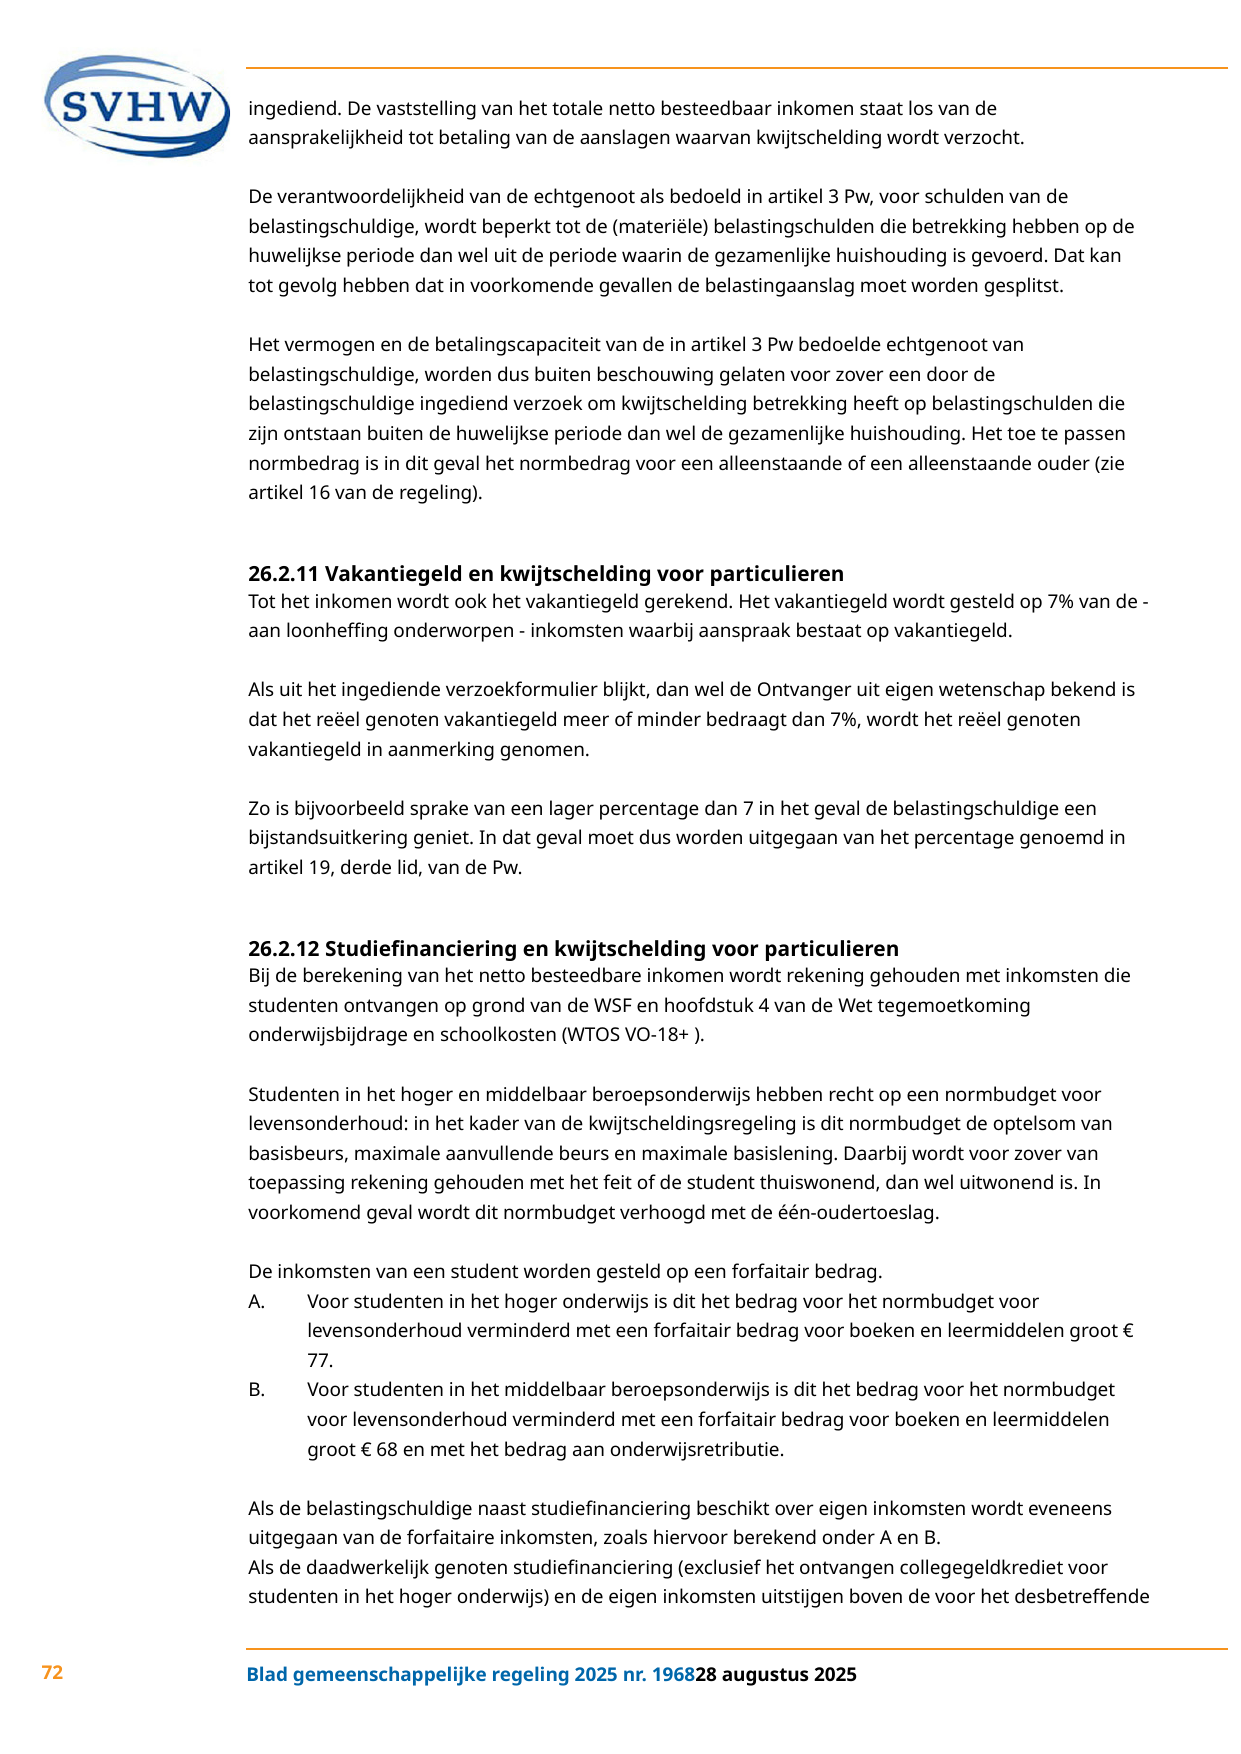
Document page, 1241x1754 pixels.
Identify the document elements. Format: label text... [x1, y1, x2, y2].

text ingediend. De vaststelling van het totale netto besteedbaar inkomen staat los van de aansprakelijkheid tot betaling van de aanslagen waarvan kwijtschelding wordt verzocht. [248, 95, 1152, 150]
text 26.2.11 Vakantiegeld en kwijtschelding voor particulieren [248, 559, 1152, 588]
picture [41, 47, 231, 172]
text 26.2.12 Studiefinanciering en kwijtschelding voor particulieren [248, 934, 1152, 962]
text Het vermogen en de betalingscapaciteit van de in artikel 3 Pw bedoelde echtgenoot van belastingschuldige, worden dus buiten beschouwing gelaten voor zover een door de belastingschuldige ingediend verzoek om kwijtschelding betrekking heeft op belastingschulden die zijn ontstaan buiten de huwelijkse periode dan wel de gezamenlijke huishouding. Het toe te passen normbedrag is in dit geval het normbedrag voor een alleenstaande of een alleenstaande ouder (zie artikel 16 van de regeling). [248, 331, 1152, 505]
list Voor studenten in het middelbaar beroepsonderwijs is dit het bedrag voor het normbudget voor levensonderhoud verminderd met een forfaitair bedrag voor boeken en leermiddelen groot € 68 en met het bedrag aan onderwijsretributie. [248, 1377, 1152, 1462]
text Als de daadwerkelijk genoten studiefinanciering (exclusief het ontvangen collegegeldkrediet voor studenten in het hoger onderwijs) en de eigen inkomsten uitstijgen boven de voor het desbetreffende [248, 1554, 1152, 1609]
text Zo is bijvoorbeeld sprake van een lager percentage dan 7 in het geval de belastingschuldige een bijstandsuitkering geniet. In dat geval moet dus worden uitgegaan van het percentage genoemd in artikel 19, derde lid, van de Pw. [248, 795, 1152, 880]
list Voor studenten in het hoger onderwijs is dit het bedrag voor het normbudget voor levensonderhoud verminderd met een forfaitair bedrag voor boeken en leermiddelen groot € 77. [248, 1288, 1152, 1373]
text De verantwoordelijkheid van de echtgenoot als bedoeld in artikel 3 Pw, voor schulden van de belastingschuldige, wordt beperkt tot de (materiële) belastingschulden die betrekking hebben op de huwelijkse periode dan wel uit de periode waarin de gezamenlijke huishouding is gevoerd. Dat kan tot gevolg hebben dat in voorkomende gevallen de belastingaanslag moet worden gesplitst. [248, 183, 1152, 298]
text Tot het inkomen wordt ook het vakantiegeld gerekend. Het vakantiegeld wordt gesteld op 7% van de - aan loonheffing onderworpen - inkomsten waarbij aanspraak bestaat op vakantiegeld. [248, 588, 1152, 643]
text De inkomsten van een student worden gesteld op een forfaitair bedrag. [248, 1258, 1152, 1284]
text Als de belastingschuldige naast studiefinanciering beschikt over eigen inkomsten wordt eveneens uitgegaan van de forfaitaire inkomsten, zoals hiervoor berekend onder A en B. [248, 1495, 1152, 1550]
text Als uit het ingediende verzoekformulier blijkt, dan wel de Ontvanger uit eigen wetenschap bekend is dat het reëel genoten vakantiegeld meer of minder bedraagt dan 7%, wordt het reëel genoten vakantiegeld in aanmerking genomen. [248, 677, 1152, 761]
text Bij de berekening van het netto besteedbare inkomen wordt rekening gehouden met inkomsten die studenten ontvangen op grond van de WSF en hoofdstuk 4 van de Wet tegemoetkoming onderwijsbijdrage en schoolkosten (WTOS VO-18+ ). [248, 962, 1152, 1047]
text Studenten in het hoger en middelbaar beroepsonderwijs hebben recht op een normbudget voor levensonderhoud: in het kader van de kwijtscheldingsregeling is dit normbudget de optelsom van basisbeurs, maximale aanvullende beurs en maximale basislening. Daarbij wordt voor zover van toepassing rekening gehouden met het feit of de student thuiswonend, dan wel uitwonend is. In voorkomend geval wordt dit normbudget verhoogd met de één-oudertoeslag. [248, 1081, 1152, 1225]
